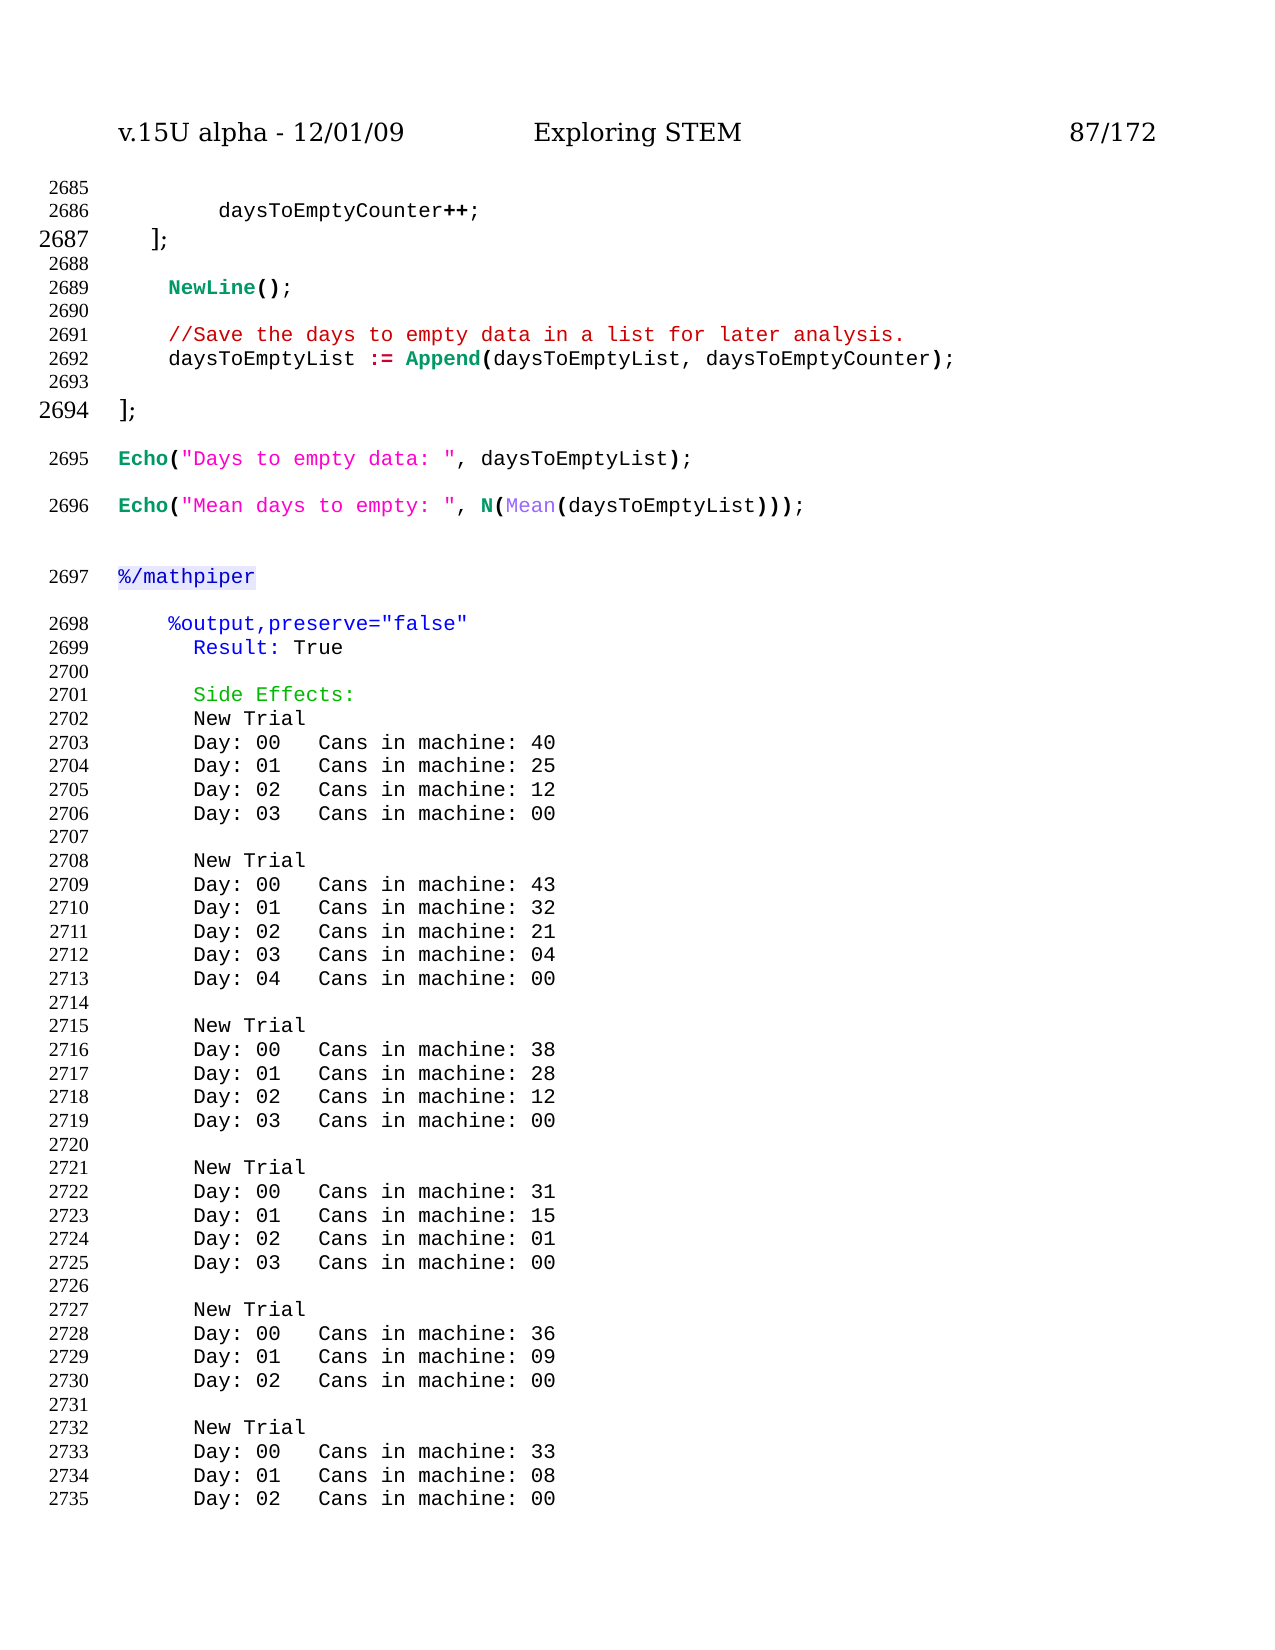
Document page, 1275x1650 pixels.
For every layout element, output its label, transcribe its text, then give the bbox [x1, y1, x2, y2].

text daysToEmptyCounter++; [118, 200, 1157, 224]
text Echo("Days to empty data: ", daysToEmptyList); [118, 448, 1157, 472]
text New Trial [118, 1417, 1157, 1441]
text Day: 01 Cans in machine: 32 [118, 897, 1157, 921]
text Day: 00 Cans in machine: 43 [118, 873, 1157, 897]
text Day: 01 Cans in machine: 15 [118, 1204, 1157, 1228]
text New Trial [118, 1015, 1157, 1039]
text New Trial [118, 708, 1157, 732]
text %/mathpiper [118, 566, 1157, 590]
text Day: 03 Cans in machine: 00 [118, 1110, 1157, 1134]
text NewLine(); [118, 277, 1157, 301]
text Result: True [118, 637, 1157, 661]
text Day: 00 Cans in machine: 33 [118, 1441, 1157, 1465]
text Day: 03 Cans in machine: 00 [118, 803, 1157, 826]
text Day: 00 Cans in machine: 31 [118, 1181, 1157, 1204]
text //Save the days to empty data in a list for later analysis. [118, 324, 1157, 348]
text Day: 02 Cans in machine: 12 [118, 1086, 1157, 1110]
text Day: 02 Cans in machine: 12 [118, 779, 1157, 803]
text Day: 01 Cans in machine: 09 [118, 1346, 1157, 1370]
text New Trial [118, 1157, 1157, 1181]
text Day: 02 Cans in machine: 00 [118, 1370, 1157, 1394]
text Day: 01 Cans in machine: 28 [118, 1063, 1157, 1086]
text New Trial [118, 850, 1157, 873]
text Day: 00 Cans in machine: 36 [118, 1323, 1157, 1346]
text Day: 02 Cans in machine: 01 [118, 1228, 1157, 1252]
text Day: 04 Cans in machine: 00 [118, 968, 1157, 992]
text Day: 01 Cans in machine: 25 [118, 755, 1157, 779]
text New Trial [118, 1299, 1157, 1323]
text Side Effects: [118, 684, 1157, 708]
text Day: 00 Cans in machine: 38 [118, 1039, 1157, 1063]
text Day: 01 Cans in machine: 08 [118, 1465, 1157, 1488]
text Day: 02 Cans in machine: 21 [118, 921, 1157, 944]
text Echo("Mean days to empty: ", N(Mean(daysToEmptyList))); [118, 495, 1157, 519]
text daysToEmptyList := Append(daysToEmptyList, daysToEmptyCounter); [118, 348, 1157, 371]
text Day: 02 Cans in machine: 00 [118, 1488, 1157, 1512]
text Day: 03 Cans in machine: 00 [118, 1252, 1157, 1276]
text Day: 00 Cans in machine: 40 [118, 732, 1157, 755]
text %output,preserve="false" [118, 613, 1157, 637]
text ]; [118, 395, 1157, 424]
text Day: 03 Cans in machine: 04 [118, 944, 1157, 968]
text ]; [118, 224, 1157, 253]
